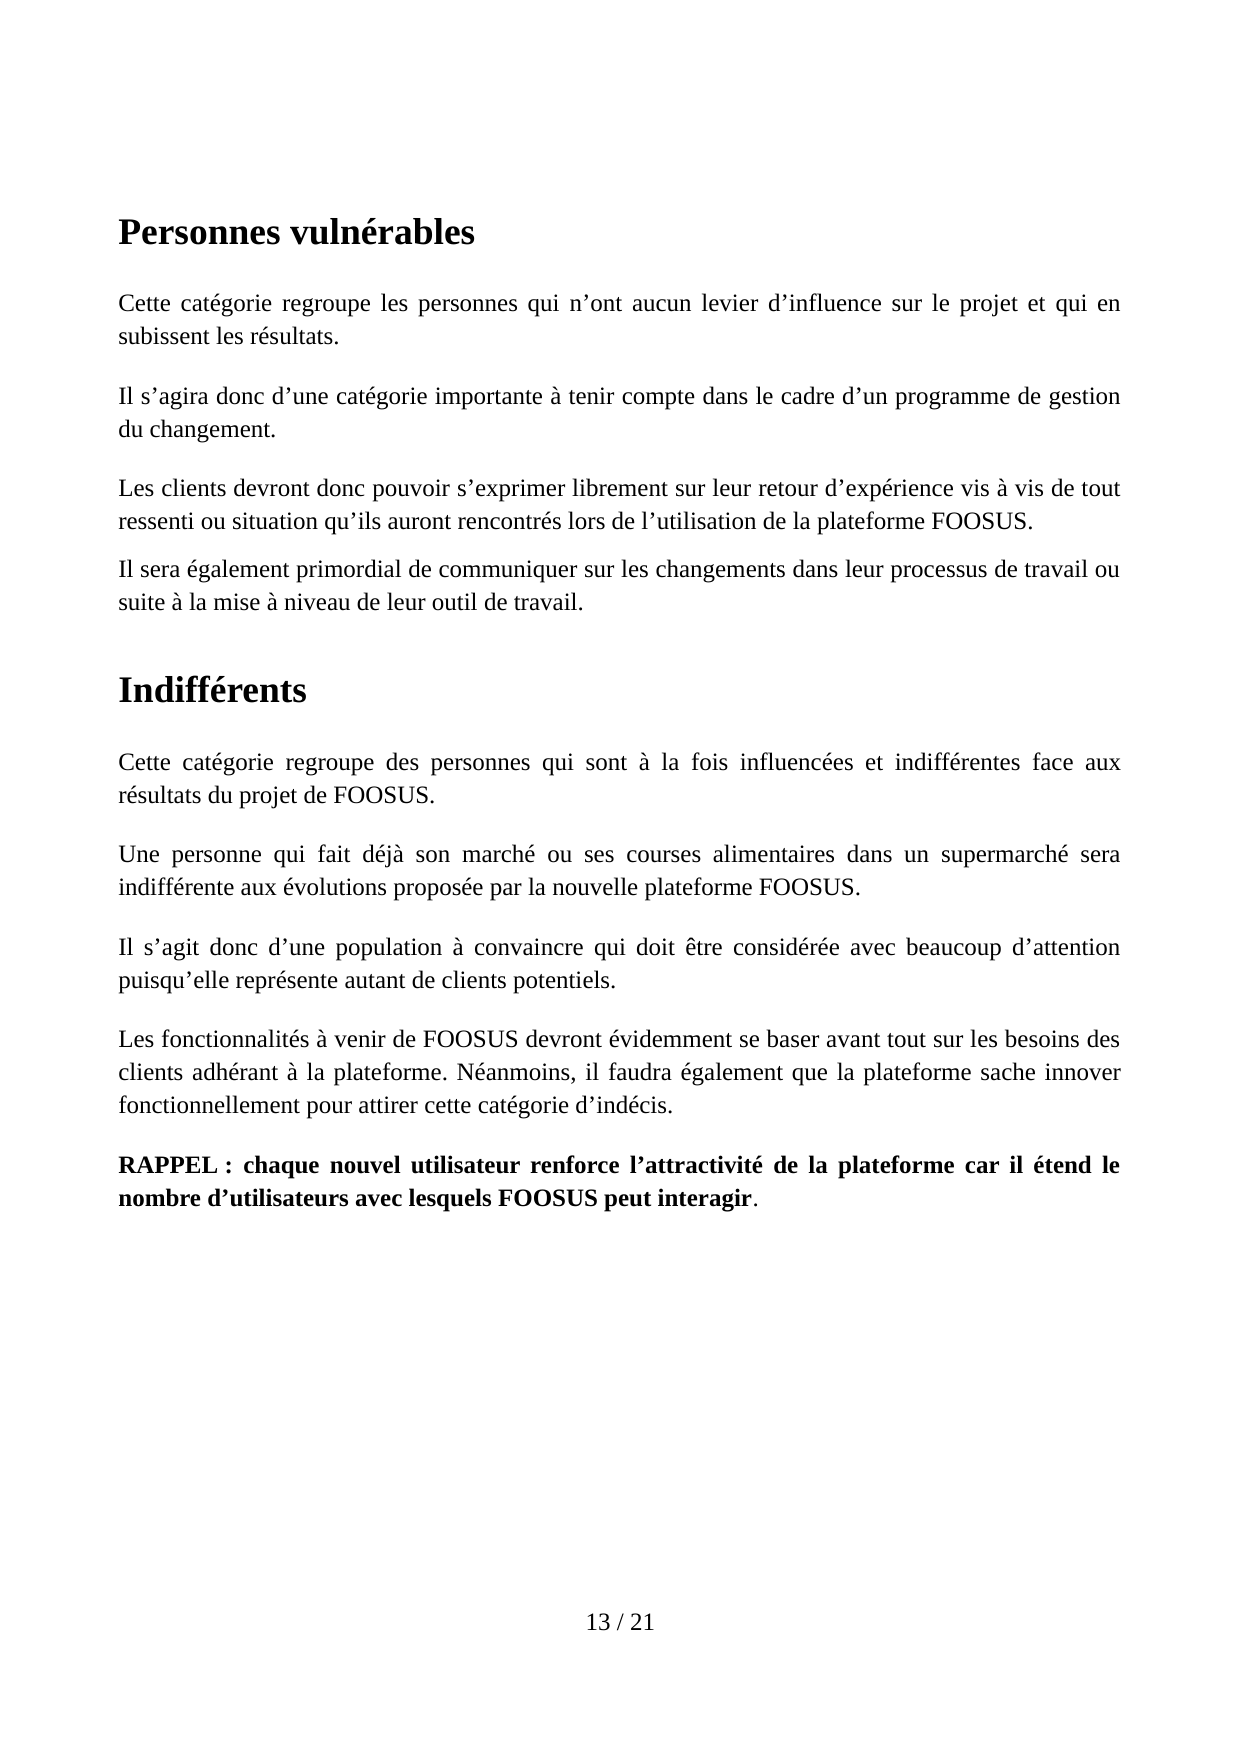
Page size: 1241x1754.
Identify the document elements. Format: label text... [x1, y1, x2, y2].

subtitle Indifférents [118, 667, 1122, 711]
text Il s’agit donc d’une population à convaincre qui doit être considérée avec beaucoup d’attention puisqu’elle représente autant de clients potentiels. [118, 932, 1122, 993]
text Il sera également primordial de communiquer sur les changements dans leur processus de travail ou suite à la mise à niveau de leur outil de travail. [118, 554, 1122, 616]
text Il s’agira donc d’une catégorie importante à tenir compte dans le cadre d’un programme de gestion du changement. [118, 381, 1122, 443]
text Les clients devront donc pouvoir s’exprimer librement sur leur retour d’expérience vis à vis de tout ressenti ou situation qu’ils auront rencontrés lors de l’utilisation de la plateforme FOOSUS. [118, 473, 1122, 535]
subtitle Personnes vulnérables [118, 209, 1122, 252]
text Cette catégorie regroupe les personnes qui n’ont aucun levier d’influence sur le projet et qui en subissent les résultats. [118, 288, 1122, 350]
text RAPPEL : chaque nouvel utilisateur renforce l’attractivité de la plateforme car il étend le nombre d’utilisateurs avec lesquels FOOSUS peut interagir. [118, 1150, 1122, 1212]
text Une personne qui fait déjà son marché ou ses courses alimentaires dans un supermarché sera indifférente aux évolutions proposée par la nouvelle plateforme FOOSUS. [118, 839, 1122, 901]
text Cette catégorie regroupe des personnes qui sont à la fois influencées et indifférentes face aux résultats du projet de FOOSUS. [118, 747, 1122, 808]
text Les fonctionnalités à venir de FOOSUS devront évidemment se baser avant tout sur les besoins des clients adhérant à la plateforme. Néanmoins, il faudra également que la plateforme sache innover fonctionnellement pour attirer cette catégorie d’indécis. [118, 1024, 1122, 1119]
